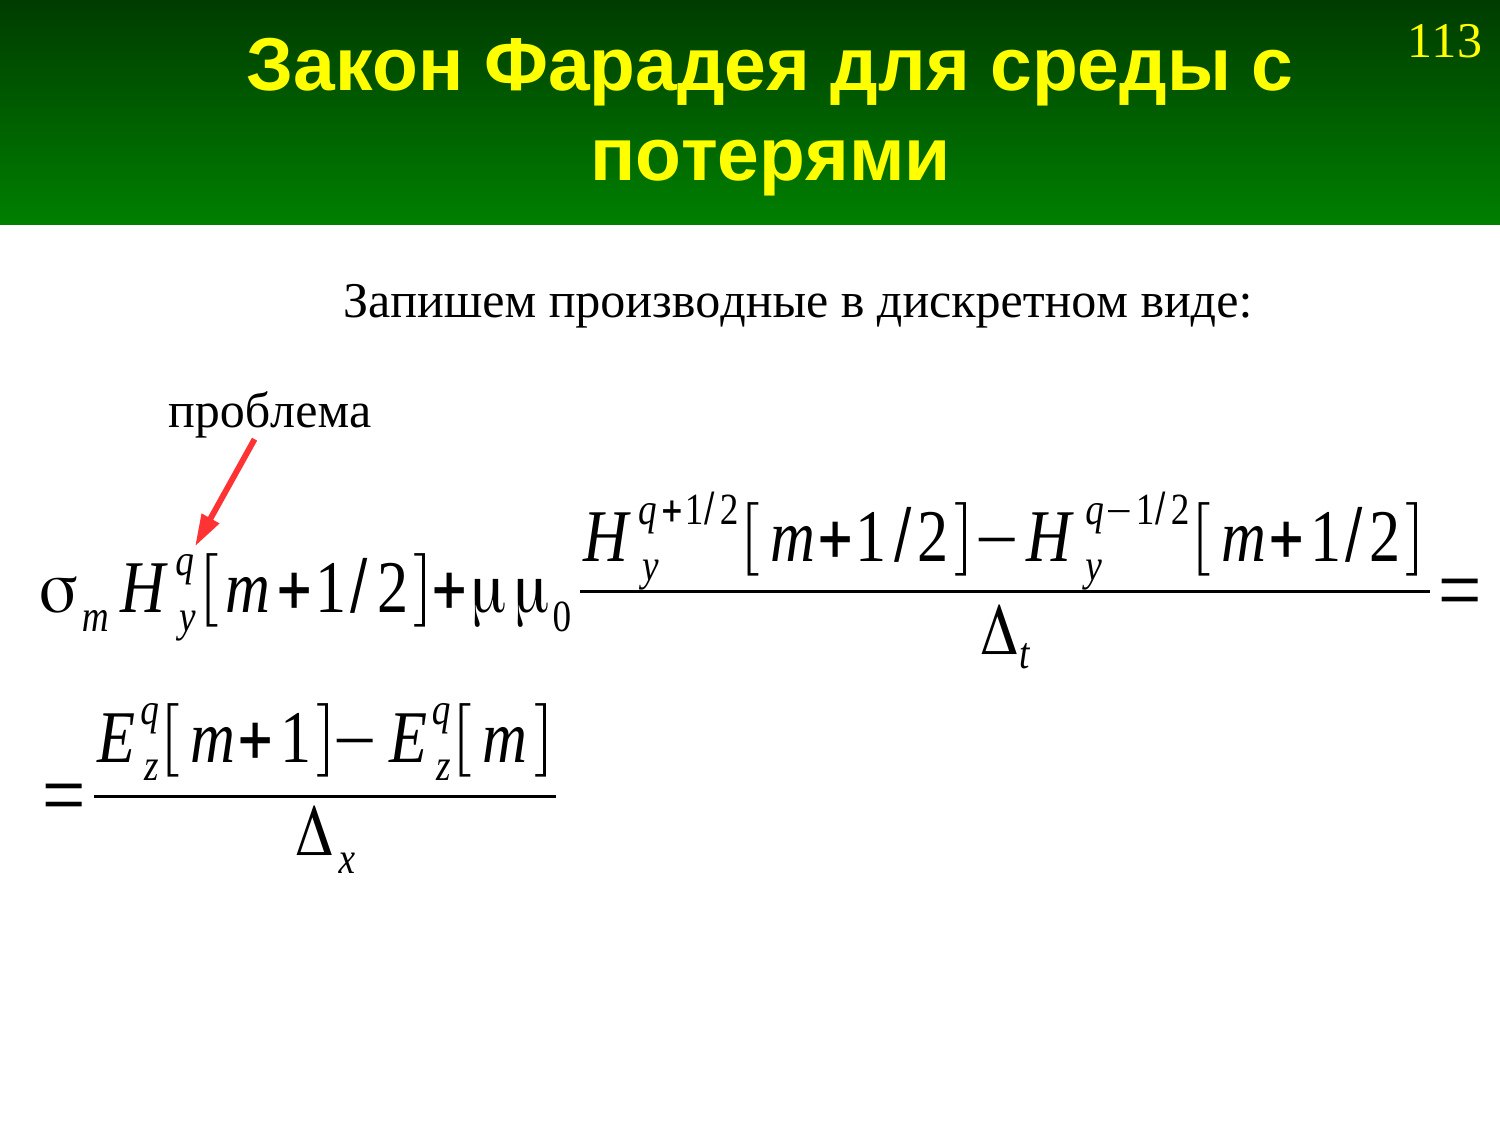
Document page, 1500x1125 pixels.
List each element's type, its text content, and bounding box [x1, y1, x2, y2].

text_box проблема [153, 370, 387, 446]
title Закон Фарадея для среды с потерями [100, 7, 1441, 204]
text_box Запишем производные в дискретном виде: [328, 259, 1268, 335]
chart [23, 482, 1500, 882]
